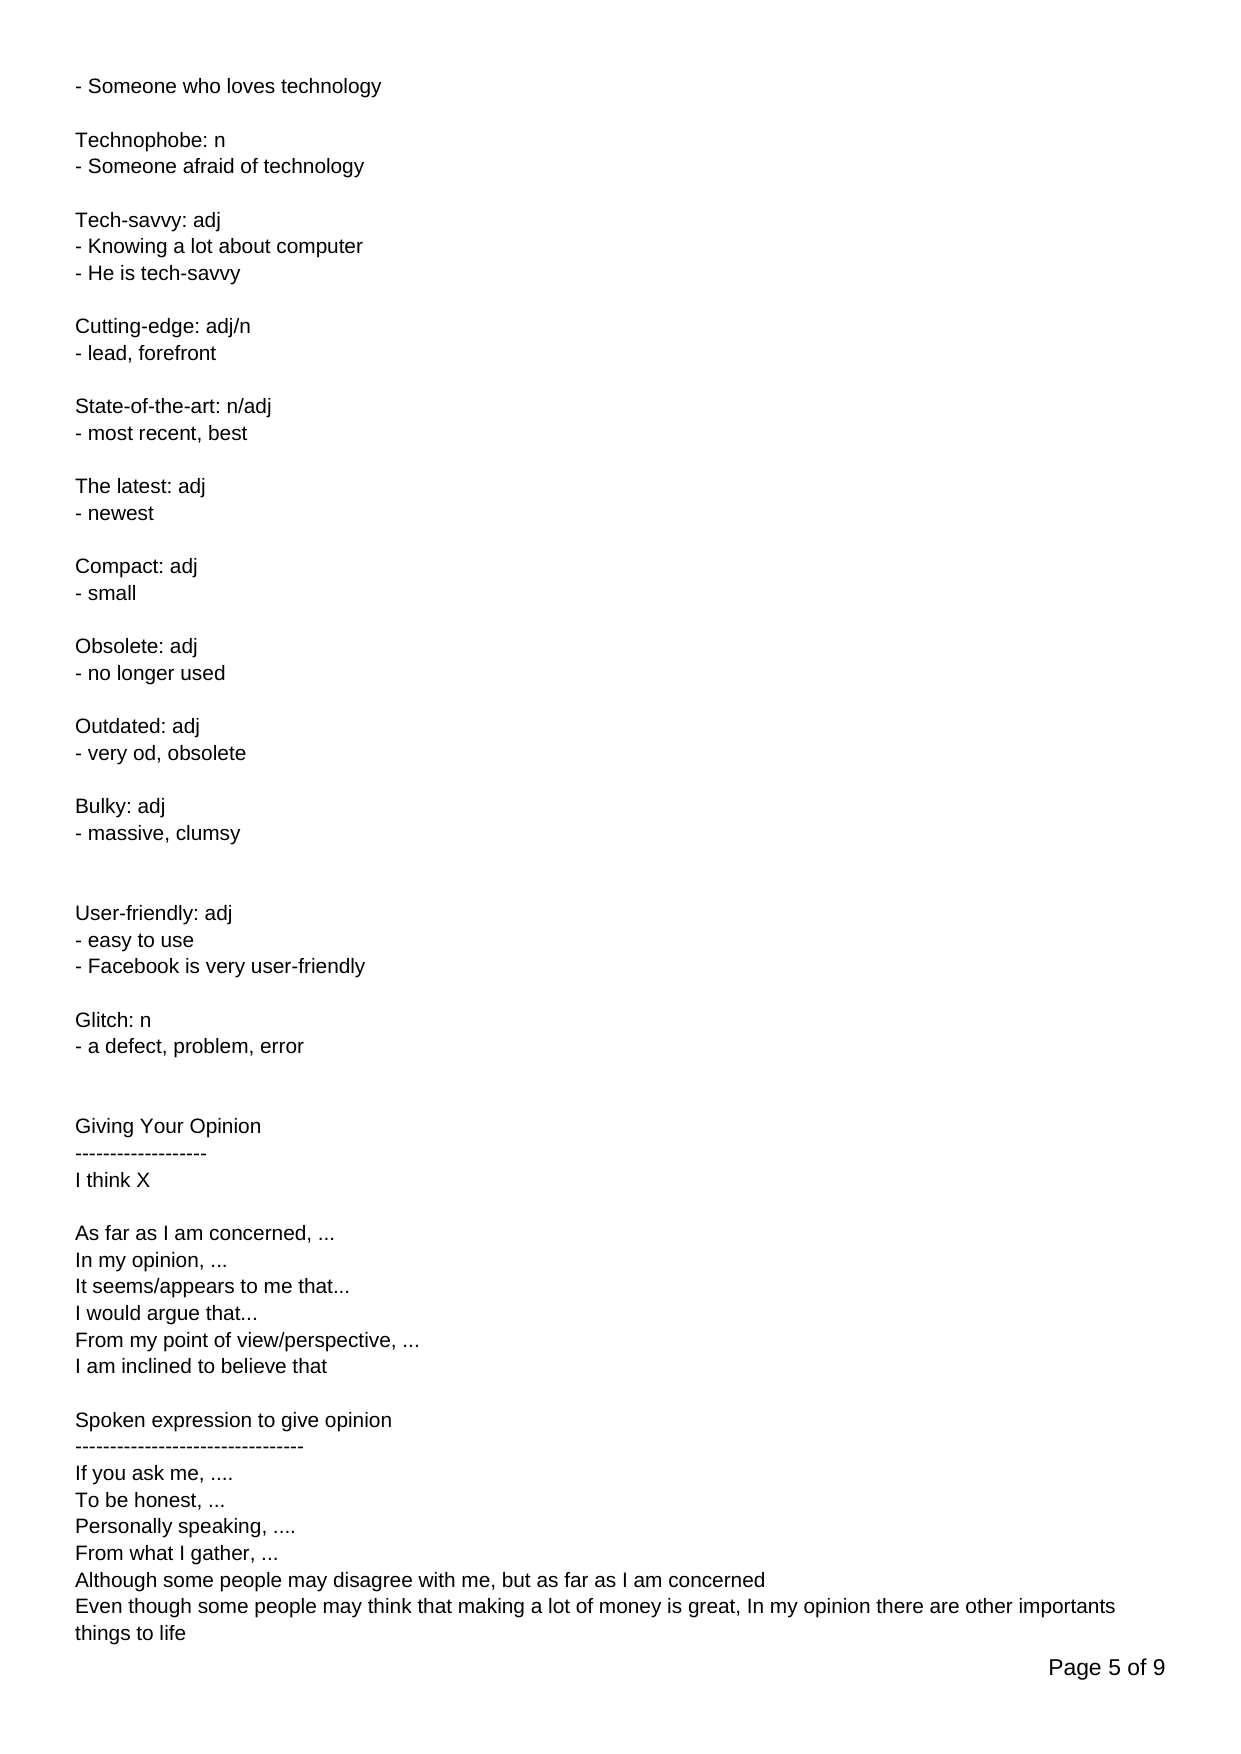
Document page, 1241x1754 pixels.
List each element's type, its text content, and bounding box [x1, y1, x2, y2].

text - small [75, 582, 1165, 605]
text I am inclined to believe that [75, 1355, 1165, 1378]
text Bulky: adj [75, 795, 1165, 818]
text Outdated: adj [75, 715, 1165, 738]
text Compact: adj [75, 555, 1165, 578]
text - Knowing a lot about computer [75, 235, 1165, 258]
text Even though some people may think that making a lot of money is great, In my opinion there are other importants things to life [75, 1595, 1165, 1645]
text Spoken expression to give opinion [75, 1408, 1165, 1432]
text I think X [75, 1168, 1165, 1192]
text From my point of view/perspective, ... [75, 1328, 1165, 1352]
text - He is tech-savvy [75, 262, 1165, 285]
text - very od, obsolete [75, 742, 1165, 765]
text As far as I am concerned, ... [75, 1222, 1165, 1245]
text - no longer used [75, 662, 1165, 685]
text Tech-savvy: adj [75, 208, 1165, 232]
text If you ask me, .... [75, 1462, 1165, 1485]
text Giving Your Opinion [75, 1115, 1165, 1138]
text Obsolete: adj [75, 635, 1165, 658]
text I would argue that... [75, 1302, 1165, 1325]
text In my opinion, ... [75, 1248, 1165, 1272]
text Technophobe: n [75, 128, 1165, 152]
text - lead, forefront [75, 342, 1165, 365]
text User-friendly: adj [75, 902, 1165, 925]
text - easy to use [75, 928, 1165, 952]
text The latest: adj [75, 475, 1165, 498]
text - Someone who loves technology [75, 75, 1165, 98]
text - a defect, problem, error [75, 1035, 1165, 1058]
text Glitch: n [75, 1008, 1165, 1032]
text - most recent, best [75, 422, 1165, 445]
text From what I gather, ... [75, 1542, 1165, 1565]
text Personally speaking, .... [75, 1515, 1165, 1538]
text To be honest, ... [75, 1488, 1165, 1512]
text - massive, clumsy [75, 822, 1165, 845]
text ------------------- [75, 1142, 1165, 1165]
text It seems/appears to me that... [75, 1275, 1165, 1298]
text - Someone afraid of technology [75, 155, 1165, 178]
text State-of-the-art: n/adj [75, 395, 1165, 418]
text Cutting-edge: adj/n [75, 315, 1165, 338]
text - Facebook is very user-friendly [75, 955, 1165, 978]
text --------------------------------- [75, 1435, 1165, 1458]
text Although some people may disagree with me, but as far as I am concerned [75, 1568, 1165, 1592]
text - newest [75, 502, 1165, 525]
